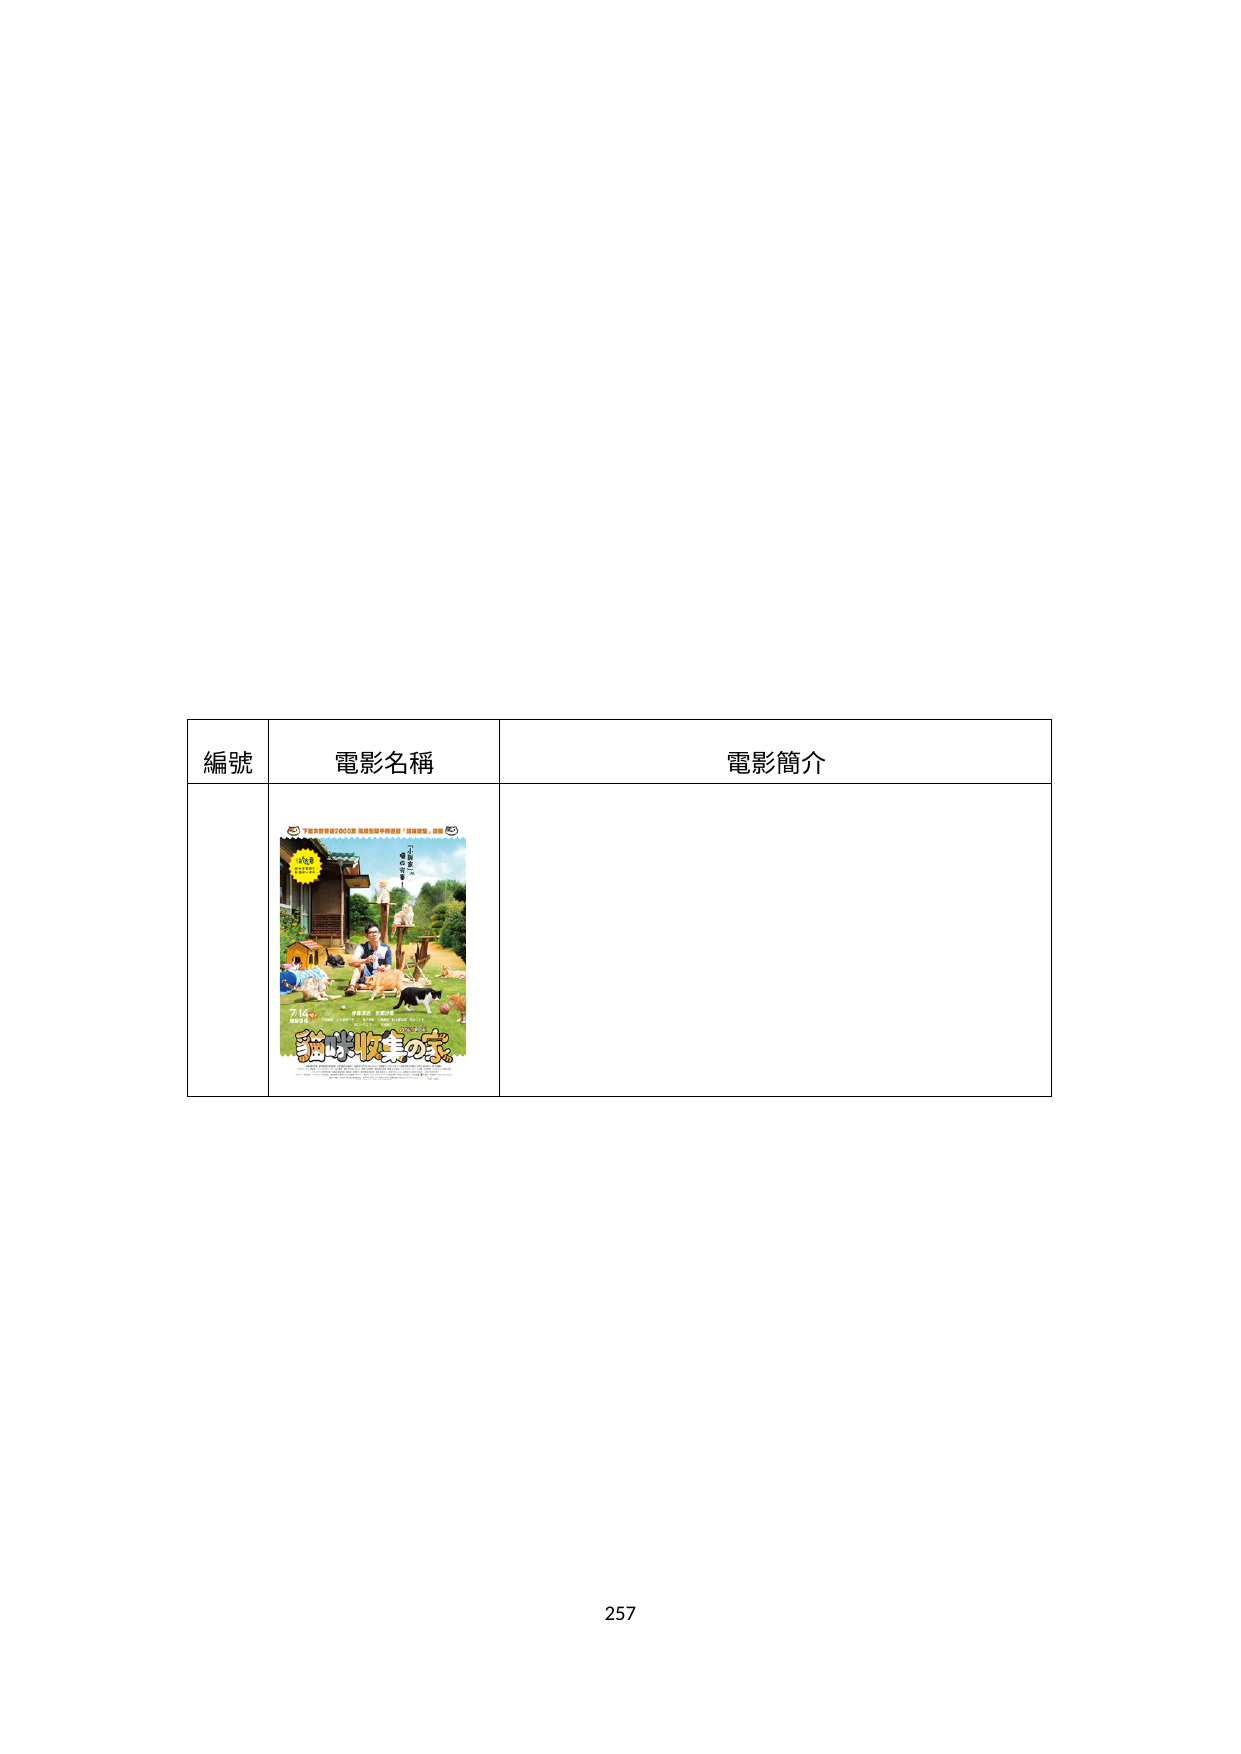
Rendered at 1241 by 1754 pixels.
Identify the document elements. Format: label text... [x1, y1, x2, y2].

table_header 編號 [188, 720, 268, 783]
table_cell [188, 784, 268, 1096]
table_cell [269, 784, 499, 1096]
table_cell [500, 784, 1051, 1096]
table_header 電影名稱 [269, 720, 499, 783]
table_header 電影簡介 [500, 720, 1051, 783]
